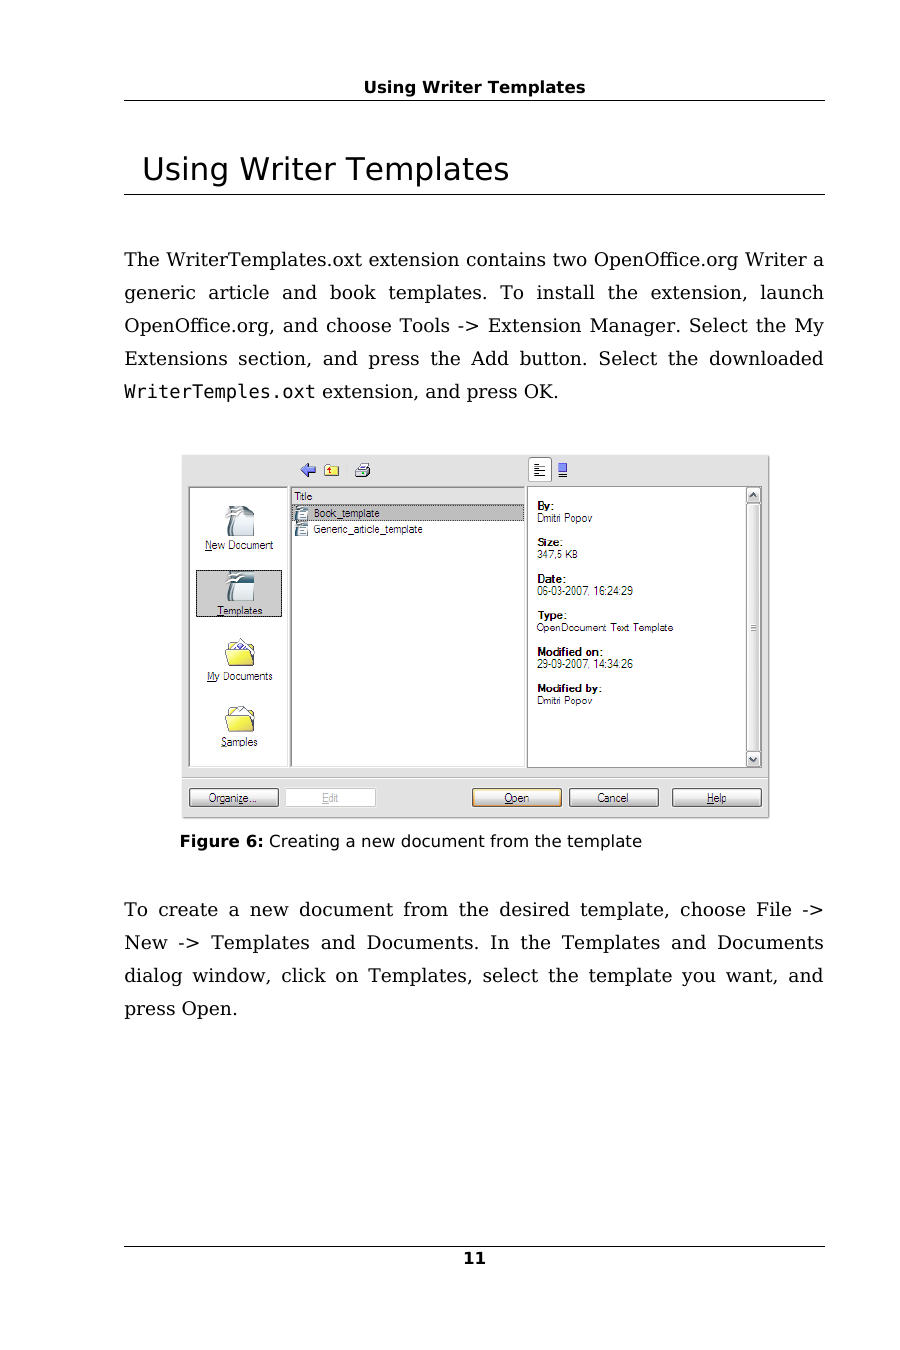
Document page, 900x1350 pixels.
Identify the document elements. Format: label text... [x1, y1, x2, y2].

text Figure 6: Creating a new document from the template [179, 820, 770, 851]
text The WriterTemplates.oxt extension contains two OpenOffice.org Writer a generic article and book templates. To install the extension, launch OpenOffice.org, and choose Tools -> Extension Manager. Select the My Extensions section, and press the Add button. Select the downloaded WriterTemples.oxt extension, and press OK. [124, 249, 825, 402]
text To create a new document from the desired template, choose File -> New -> Templates and Documents. In the Templates and Documents dialog window, click on Templates, select the template you want, and press Open. [124, 899, 825, 1020]
picture [179, 452, 770, 820]
subtitle Using Writer Templates [124, 134, 825, 194]
